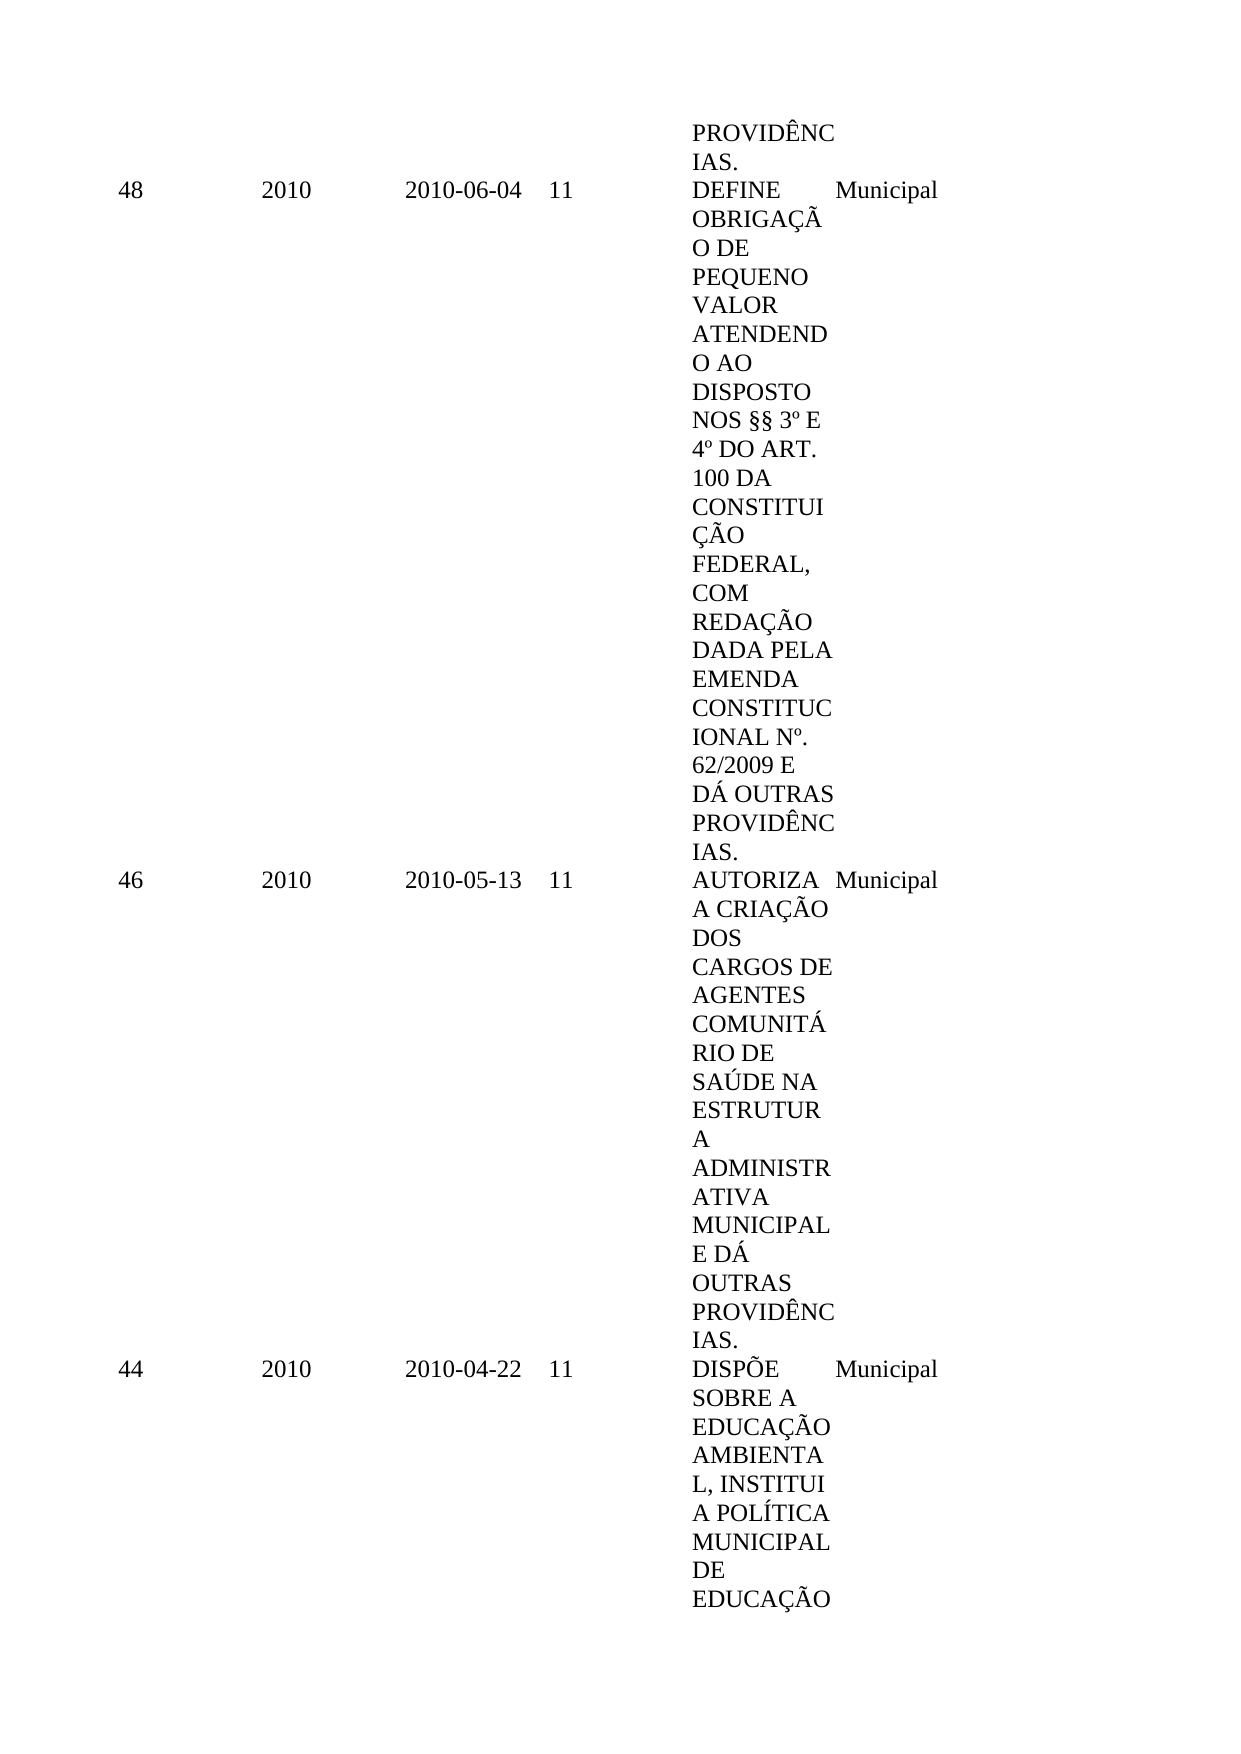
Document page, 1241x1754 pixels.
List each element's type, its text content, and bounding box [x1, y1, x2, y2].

table_cell DEFINE OBRIGAÇÃO DE PEQUENO VALOR ATENDENDO AO DISPOSTO NOS §§ 3º E 4º DO ART. 100 DA CONSTITUIÇÃO FEDERAL, COM REDAÇÃO DADA PELA EMENDA CONSTITUCIONAL Nº. 62/2009 E DÁ OUTRAS PROVIDÊNCIAS. [692, 176, 835, 866]
table_cell [979, 1354, 1122, 1613]
table_cell 2010 [261, 866, 405, 1354]
table_cell [979, 866, 1122, 1354]
table_cell [548, 118, 692, 176]
table_cell 46 [118, 866, 261, 1354]
table_cell 48 [118, 176, 261, 866]
table_cell [979, 176, 1122, 866]
table_cell AUTORIZA A CRIAÇÃO DOS CARGOS DE AGENTES COMUNITÁRIO DE SAÚDE NA ESTRUTURA ADMINISTRATIVA MUNICIPAL E DÁ OUTRAS PROVIDÊNCIAS. [692, 866, 835, 1354]
table_cell [835, 118, 979, 176]
table_cell Municipal [835, 866, 979, 1354]
table_cell [405, 118, 548, 176]
table_cell 2010-05-13 [405, 866, 548, 1354]
table_cell [979, 118, 1122, 176]
table_cell [118, 118, 261, 176]
table_cell Municipal [835, 1354, 979, 1613]
table_cell [261, 118, 405, 176]
table_cell Municipal [835, 176, 979, 866]
table_cell 2010-06-04 [405, 176, 548, 866]
table_cell 2010 [261, 176, 405, 866]
table_cell 2010-04-22 [405, 1354, 548, 1613]
table_cell DISPÕE SOBRE A EDUCAÇÃO AMBIENTAL, INSTITUI A POLÍTICA MUNICIPAL DE EDUCAÇÃO [692, 1354, 835, 1613]
table_cell 11 [548, 866, 692, 1354]
table_cell PROVIDÊNCIAS. [692, 118, 835, 176]
table_cell 11 [548, 1354, 692, 1613]
table_cell 2010 [261, 1354, 405, 1613]
table_cell 11 [548, 176, 692, 866]
table_cell 44 [118, 1354, 261, 1613]
